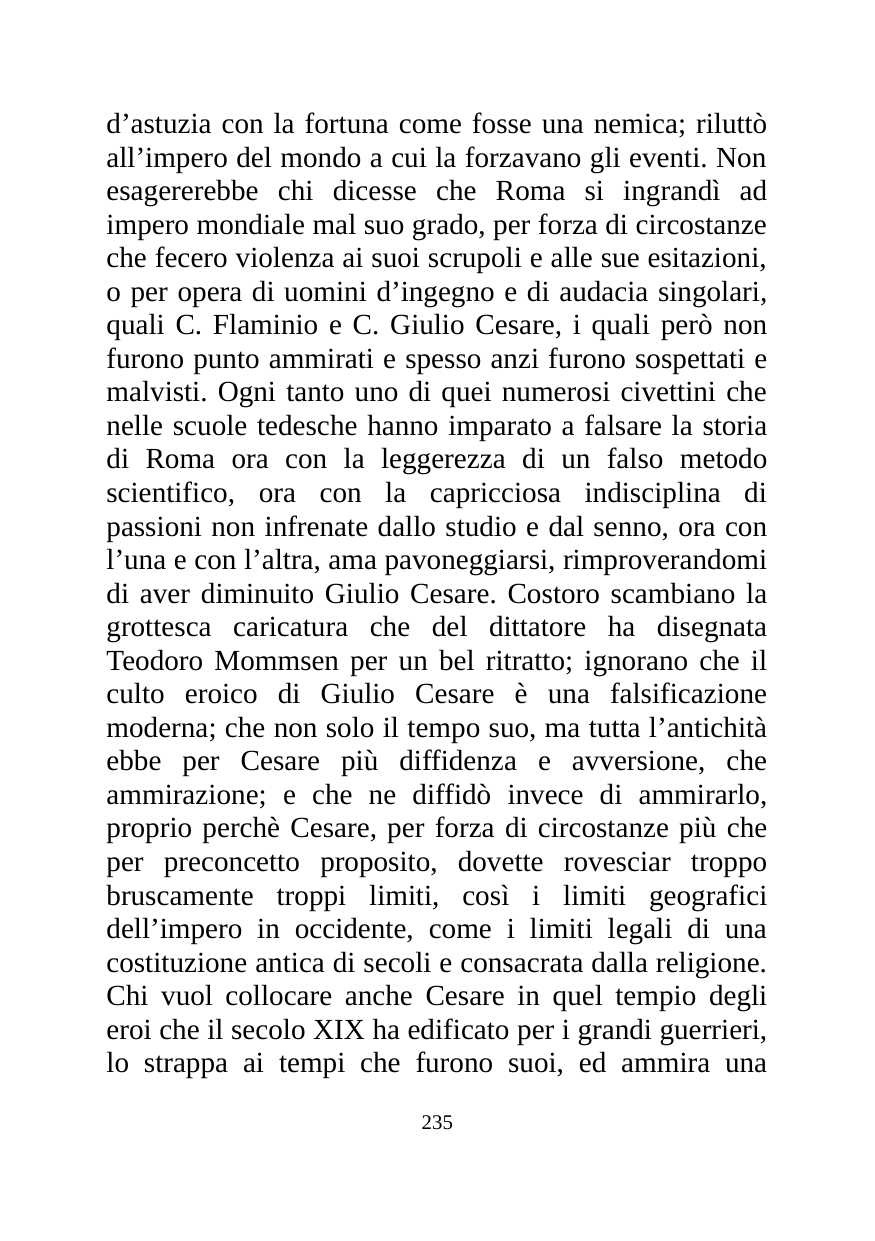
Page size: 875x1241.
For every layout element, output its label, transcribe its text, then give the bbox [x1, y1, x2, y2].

text d’astuzia con la fortuna come fosse una nemica; riluttò all’impero del mondo a cui la forzavano gli eventi. Non esagererebbe chi dicesse che Roma si ingrandì ad impero mondiale mal suo grado, per forza di circostanze che fecero violenza ai suoi scrupoli e alle sue esitazioni, o per opera di uomini d’ingegno e di audacia singolari, quali C. Flaminio e C. Giulio Cesare, i quali però non furono punto ammirati e spesso anzi furono sospettati e malvisti. Ogni tanto uno di quei numerosi civettini che nelle scuole tedesche hanno imparato a falsare la storia di Roma ora con la leggerezza di un falso metodo scientifico, ora con la capricciosa indisciplina di passioni non infrenate dallo studio e dal senno, ora con l’una e con l’altra, ama pavoneggiarsi, rimproverandomi di aver diminuito Giulio Cesare. Costoro scambiano la grottesca caricatura che del dittatore ha disegnata Teodoro Mommsen per un bel ritratto; ignorano che il culto eroico di Giulio Cesare è una falsificazione moderna; che non solo il tempo suo, ma tutta l’antichità ebbe per Cesare più diffidenza e avversione, che ammirazione; e che ne diffidò invece di ammirarlo, proprio perchè Cesare, per forza di circostanze più che per preconcetto proposito, dovette rovesciar troppo bruscamente troppi limiti, così i limiti geografici dell’impero in occidente, come i limiti legali di una costituzione antica di secoli e consacrata dalla religione. Chi vuol collocare anche Cesare in quel tempio degli eroi che il secolo XIX ha edificato per i grandi guerrieri, lo strappa ai tempi che furono suoi, ed ammira una [106, 106, 768, 1079]
